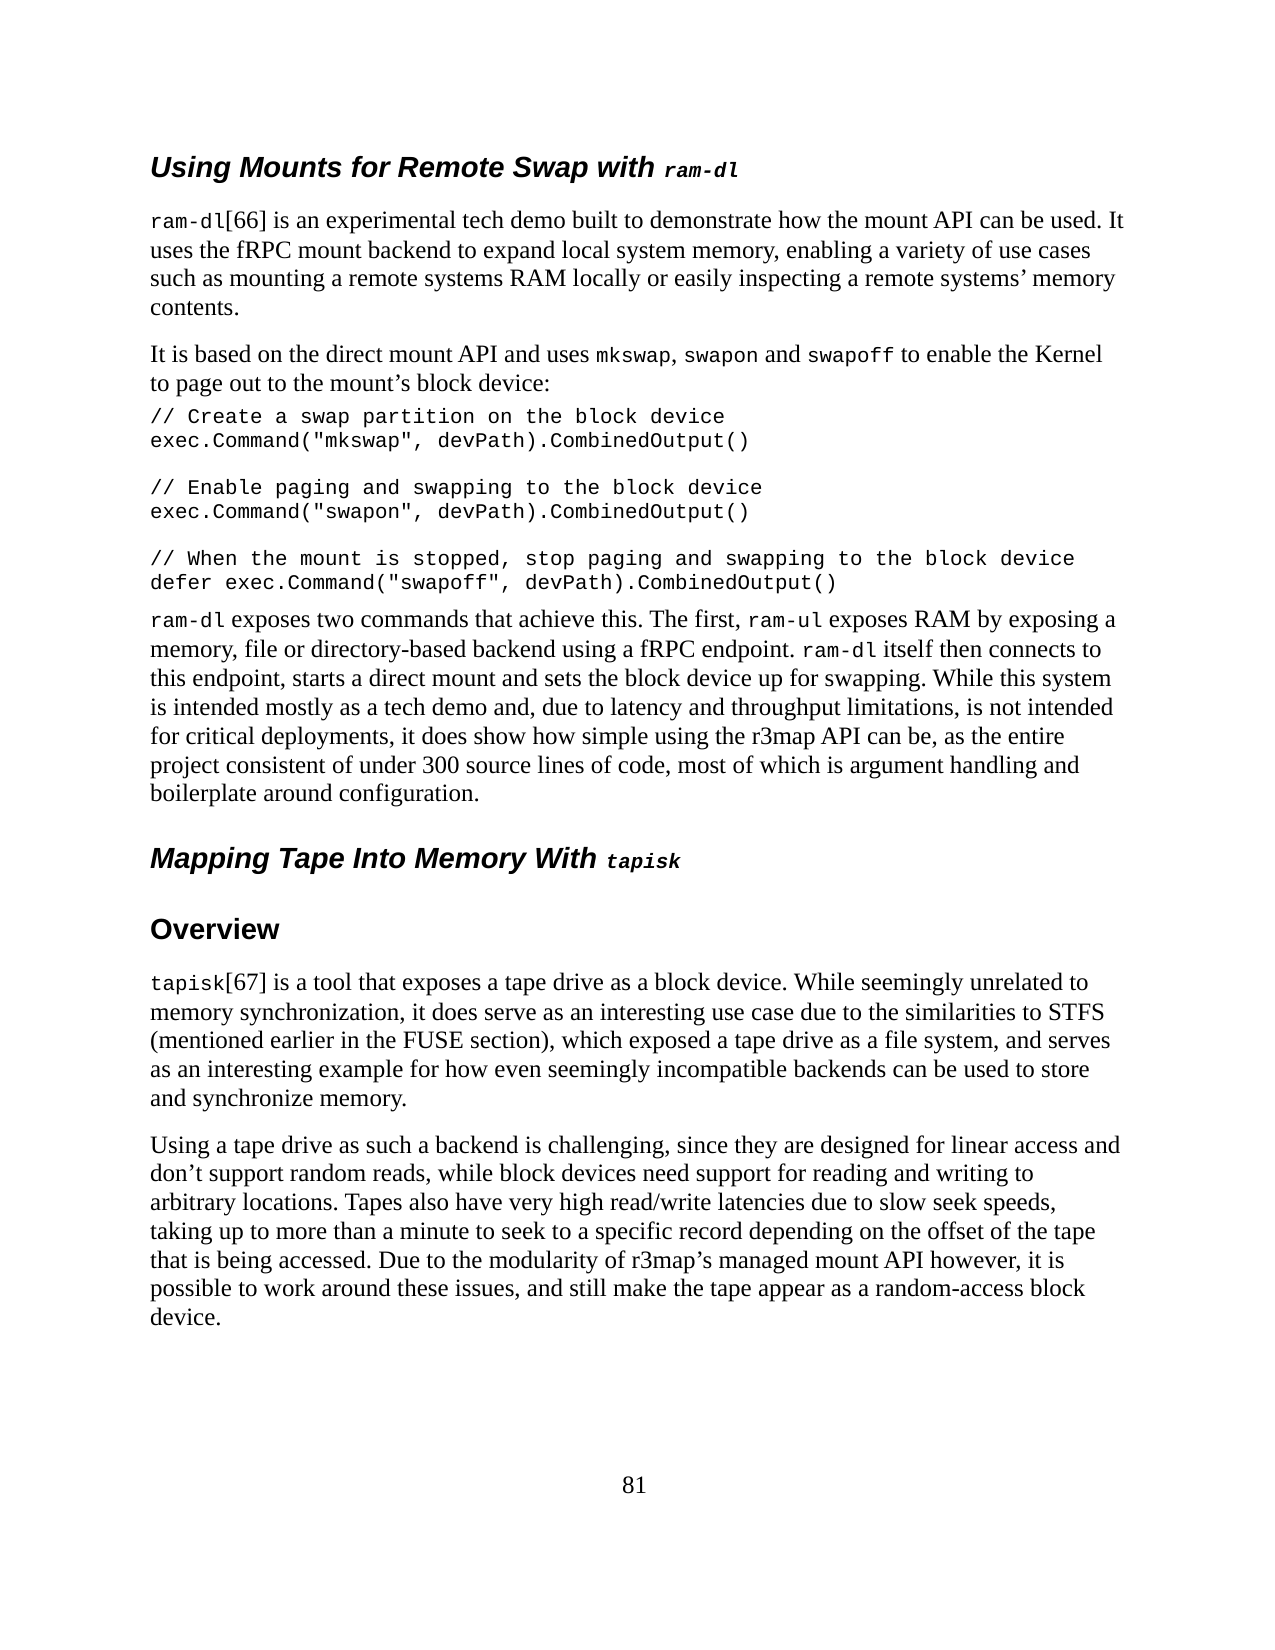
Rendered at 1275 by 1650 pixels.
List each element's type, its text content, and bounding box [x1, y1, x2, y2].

text exec.Command("mkswap", devPath).CombinedOutput() [150, 430, 1125, 453]
text // When the mount is stopped, stop paging and swapping to the block device [150, 548, 1125, 572]
text Using a tape drive as such a backend is challenging, since they are designed for linear access and don’t support random reads, while block devices need support for reading and writing to arbitrary locations. Tapes also have very high read/write latencies due to slow seek speeds, taking up to more than a minute to seek to a specific record depending on the offset of the tape that is being accessed. Due to the modularity of r3map’s managed mount API however, it is possible to work around these issues, and still make the tape appear as a random-access block device. [150, 1130, 1125, 1331]
text exec.Command("swapon", devPath).CombinedOutput() [150, 501, 1125, 524]
text tapisk[67] is a tool that exposes a tape drive as a block device. While seemingly unrelated to memory synchronization, it does serve as an interesting use case due to the similarities to STFS (mentioned earlier in the FUSE section), which exposed a tape drive as a file system, and serves as an interesting example for how even seemingly incompatible backends can be used to store and synchronize memory. [150, 967, 1125, 1112]
text ram-dl exposes two commands that achieve this. The first, ram-ul exposes RAM by exposing a memory, file or directory-based backend using a fRPC endpoint. ram-dl itself then connects to this endpoint, starts a direct mount and sets the block device up for swapping. While this system is intended mostly as a tech demo and, due to latency and throughput limitations, is not intended for critical deployments, it does show how simple using the r3map API can be, as the entire project consistent of under 300 source lines of code, most of which is argument handling and boilerplate around configuration. [150, 604, 1125, 807]
text ram-dl[66] is an experimental tech demo built to demonstrate how the mount API can be used. It uses the fRPC mount backend to expand local system memory, enabling a variety of use cases such as mounting a remote systems RAM locally or easily inspecting a remote systems’ memory contents. [150, 205, 1125, 321]
text // Create a swap partition on the block device [150, 406, 1125, 430]
subtitle Mapping Tape Into Memory With tapisk [150, 841, 1125, 875]
text It is based on the direct mount API and uses mkswap, swapon and swapoff to enable the Kernel to page out to the mount’s block device: [150, 339, 1125, 397]
text defer exec.Command("swapoff", devPath).CombinedOutput() [150, 572, 1125, 595]
subtitle Overview [150, 912, 1125, 946]
subtitle Using Mounts for Remote Swap with ram-dl [150, 150, 1125, 184]
text // Enable paging and swapping to the block device [150, 477, 1125, 501]
